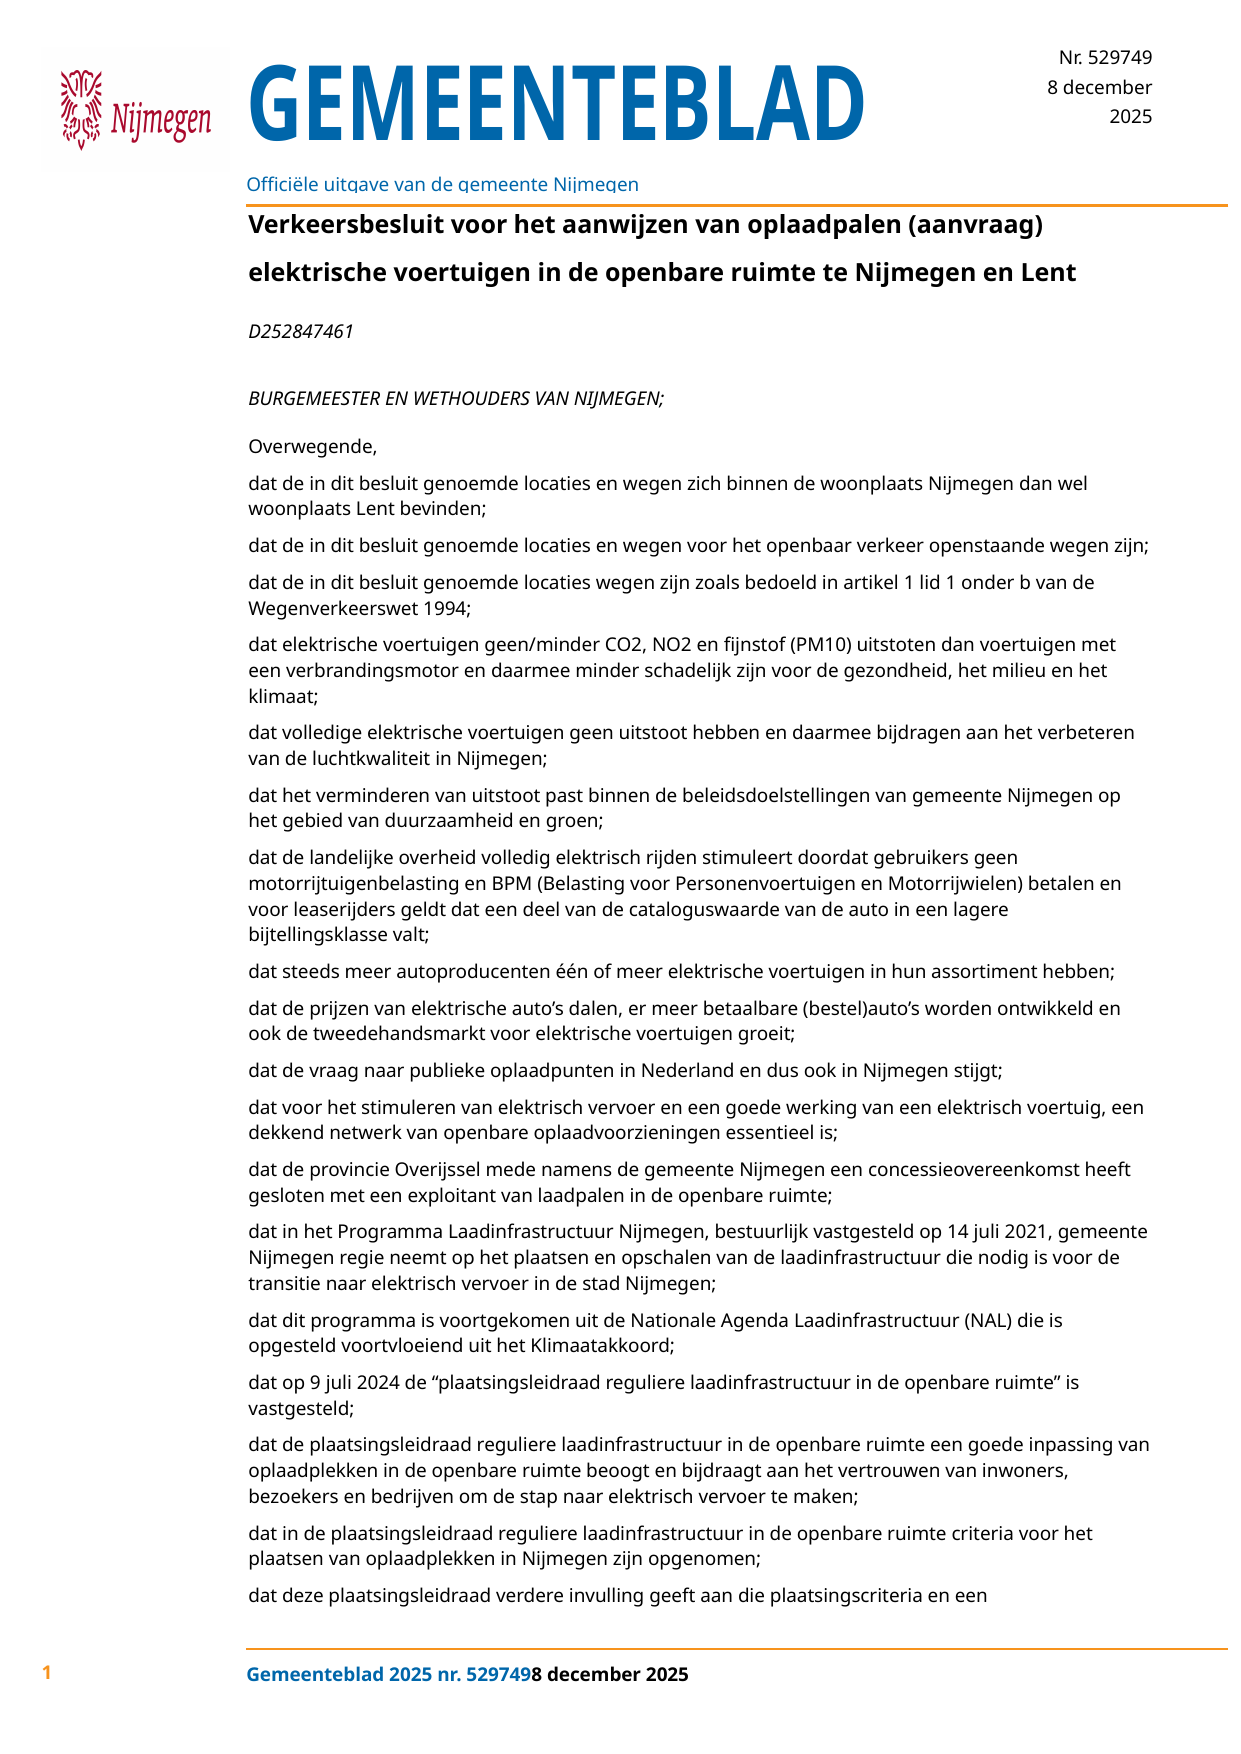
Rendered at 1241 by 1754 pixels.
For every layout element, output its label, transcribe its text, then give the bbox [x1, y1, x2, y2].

text dat op 9 juli 2024 de “plaatsingsleidraad reguliere laadinfrastructuur in de openbare ruimte” is vastgesteld; [248, 1369, 1152, 1421]
text Overwegende, [248, 433, 1152, 459]
text D252847461 [248, 318, 1152, 344]
text dat de landelijke overheid volledig elektrisch rijden stimuleert doordat gebruikers geen motorrijtuigenbelasting en BPM (Belasting voor Personenvoertuigen en Motorrijwielen) betalen en voor leaserijders geldt dat een deel van de cataloguswaarde van de auto in een lagere bijtellingsklasse valt; [248, 844, 1152, 947]
text dat in het Programma Laadinfrastructuur Nijmegen, bestuurlijk vastgesteld op 14 juli 2021, gemeente Nijmegen regie neemt op het plaatsen en opschalen van de laadinfrastructuur die nodig is voor de transitie naar elektrisch vervoer in de stad Nijmegen; [248, 1219, 1152, 1296]
text dat de vraag naar publieke oplaadpunten in Nederland en dus ook in Nijmegen stijgt; [248, 1057, 1152, 1083]
text dat de prijzen van elektrische auto’s dalen, er meer betaalbare (bestel)auto’s worden ontwikkeld en ook de tweedehandsmarkt voor elektrische voertuigen groeit; [248, 995, 1152, 1046]
text dat in de plaatsingsleidraad reguliere laadinfrastructuur in de openbare ruimte criteria voor het plaatsen van oplaadplekken in Nijmegen zijn opgenomen; [248, 1520, 1152, 1571]
text Verkeersbesluit voor het aanwijzen van oplaadpalen (aanvraag) elektrische voertuigen in de openbare ruimte te Nijmegen en Lent [248, 207, 1152, 288]
text dat voor het stimuleren van elektrisch vervoer en een goede werking van een elektrisch voertuig, een dekkend netwerk van openbare oplaadvoorzieningen essentieel is; [248, 1094, 1152, 1145]
text dat dit programma is voortgekomen uit de Nationale Agenda Laadinfrastructuur (NAL) die is opgesteld voortvloeiend uit het Klimaatakkoord; [248, 1307, 1152, 1358]
text dat het verminderen van uitstoot past binnen de beleidsdoelstellingen van gemeente Nijmegen op het gebied van duurzaamheid en groen; [248, 782, 1152, 833]
text dat de provincie Overijssel mede namens de gemeente Nijmegen een concessieovereenkomst heeft gesloten met een exploitant van laadpalen in de openbare ruimte; [248, 1156, 1152, 1208]
text dat volledige elektrische voertuigen geen uitstoot hebben en daarmee bijdragen aan het verbeteren van de luchtkwaliteit in Nijmegen; [248, 719, 1152, 771]
text dat deze plaatsingsleidraad verdere invulling geeft aan die plaatsingscriteria en een [248, 1582, 1152, 1608]
text dat de in dit besluit genoemde locaties en wegen zich binnen de woonplaats Nijmegen dan wel woonplaats Lent bevinden; [248, 470, 1152, 521]
text dat steeds meer autoproducenten één of meer elektrische voertuigen in hun assortiment hebben; [248, 958, 1152, 984]
text dat de in dit besluit genoemde locaties en wegen voor het openbaar verkeer openstaande wegen zijn; [248, 532, 1152, 558]
text dat de in dit besluit genoemde locaties wegen zijn zoals bedoeld in artikel 1 lid 1 onder b van de Wegenverkeerswet 1994; [248, 569, 1152, 620]
picture [41, 47, 231, 172]
text BURGEMEESTER EN WETHOUDERS VAN NIJMEGEN; [248, 386, 1152, 411]
text dat elektrische voertuigen geen/minder CO2, NO2 en fijnstof (PM10) uitstoten dan voertuigen met een verbrandingsmotor en daarmee minder schadelijk zijn voor de gezondheid, het milieu en het klimaat; [248, 631, 1152, 708]
text dat de plaatsingsleidraad reguliere laadinfrastructuur in de openbare ruimte een goede inpassing van oplaadplekken in de openbare ruimte beoogt en bijdraagt aan het vertrouwen van inwoners, bezoekers en bedrijven om de stap naar elektrisch vervoer te maken; [248, 1432, 1152, 1509]
